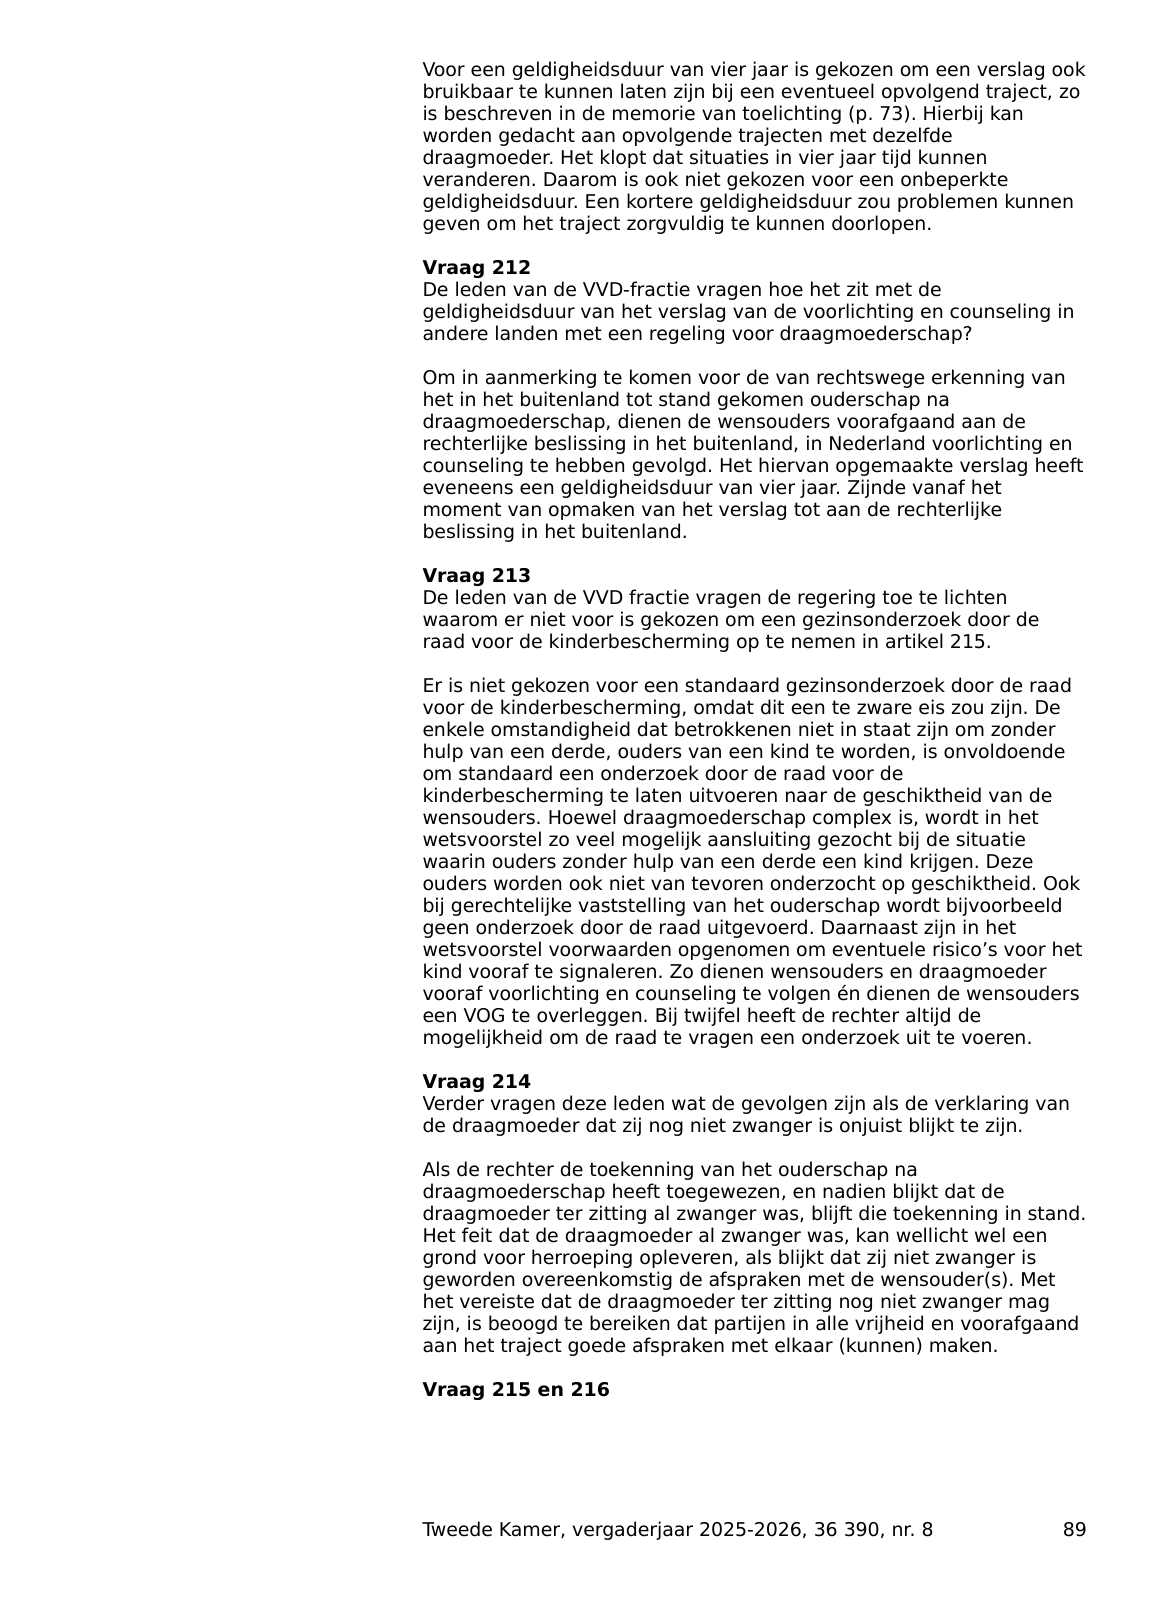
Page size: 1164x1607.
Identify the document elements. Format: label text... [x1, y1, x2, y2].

text De leden van de VVD fractie vragen de regering toe te lichten waarom er niet voor is gekozen om een gezinsonderzoek door de raad voor de kinderbescherming op te nemen in artikel 215. [422, 587, 1087, 653]
text Om in aanmerking te komen voor de van rechtswege erkenning van het in het buitenland tot stand gekomen ouderschap na draagmoederschap, dienen de wensouders voorafgaand aan de rechterlijke beslissing in het buitenland, in Nederland voorlichting en counseling te hebben gevolgd. Het hiervan opgemaakte verslag heeft eveneens een geldigheidsduur van vier jaar. Zijnde vanaf het moment van opmaken van het verslag tot aan de rechterlijke beslissing in het buitenland. [422, 367, 1087, 543]
text Vraag 212 [422, 257, 1087, 279]
text Vraag 213 [422, 565, 1087, 587]
text Verder vragen deze leden wat de gevolgen zijn als de verklaring van de draagmoeder dat zij nog niet zwanger is onjuist blijkt te zijn. [422, 1093, 1087, 1137]
text Als de rechter de toekenning van het ouderschap na draagmoederschap heeft toegewezen, en nadien blijkt dat de draagmoeder ter zitting al zwanger was, blijft die toekenning in stand. Het feit dat de draagmoeder al zwanger was, kan wellicht wel een grond voor herroeping opleveren, als blijkt dat zij niet zwanger is geworden overeenkomstig de afspraken met de wensouder(s). Met het vereiste dat de draagmoeder ter zitting nog niet zwanger mag zijn, is beoogd te bereiken dat partijen in alle vrijheid en voorafgaand aan het traject goede afspraken met elkaar (kunnen) maken. [422, 1159, 1087, 1357]
text Er is niet gekozen voor een standaard gezinsonderzoek door de raad voor de kinderbescherming, omdat dit een te zware eis zou zijn. De enkele omstandigheid dat betrokkenen niet in staat zijn om zonder hulp van een derde, ouders van een kind te worden, is onvoldoende om standaard een onderzoek door de raad voor de kinderbescherming te laten uitvoeren naar de geschiktheid van de wensouders. Hoewel draagmoederschap complex is, wordt in het wetsvoorstel zo veel mogelijk aansluiting gezocht bij de situatie waarin ouders zonder hulp van een derde een kind krijgen. Deze ouders worden ook niet van tevoren onderzocht op geschiktheid. Ook bij gerechtelijke vaststelling van het ouderschap wordt bijvoorbeeld geen onderzoek door de raad uitgevoerd. Daarnaast zijn in het wetsvoorstel voorwaarden opgenomen om eventuele risico’s voor het kind vooraf te signaleren. Zo dienen wensouders en draagmoeder vooraf voorlichting en counseling te volgen én dienen de wensouders een VOG te overleggen. Bij twijfel heeft de rechter altijd de mogelijkheid om de raad te vragen een onderzoek uit te voeren. [422, 675, 1087, 1049]
text Voor een geldigheidsduur van vier jaar is gekozen om een verslag ook bruikbaar te kunnen laten zijn bij een eventueel opvolgend traject, zo is beschreven in de memorie van toelichting (p. 73). Hierbij kan worden gedacht aan opvolgende trajecten met dezelfde draagmoeder. Het klopt dat situaties in vier jaar tijd kunnen veranderen. Daarom is ook niet gekozen voor een onbeperkte geldigheidsduur. Een kortere geldigheidsduur zou problemen kunnen geven om het traject zorgvuldig te kunnen doorlopen. [422, 59, 1087, 235]
text Vraag 215 en 216 [422, 1379, 1087, 1401]
text De leden van de VVD-fractie vragen hoe het zit met de geldigheidsduur van het verslag van de voorlichting en counseling in andere landen met een regeling voor draagmoederschap? [422, 279, 1087, 345]
text Vraag 214 [422, 1071, 1087, 1093]
